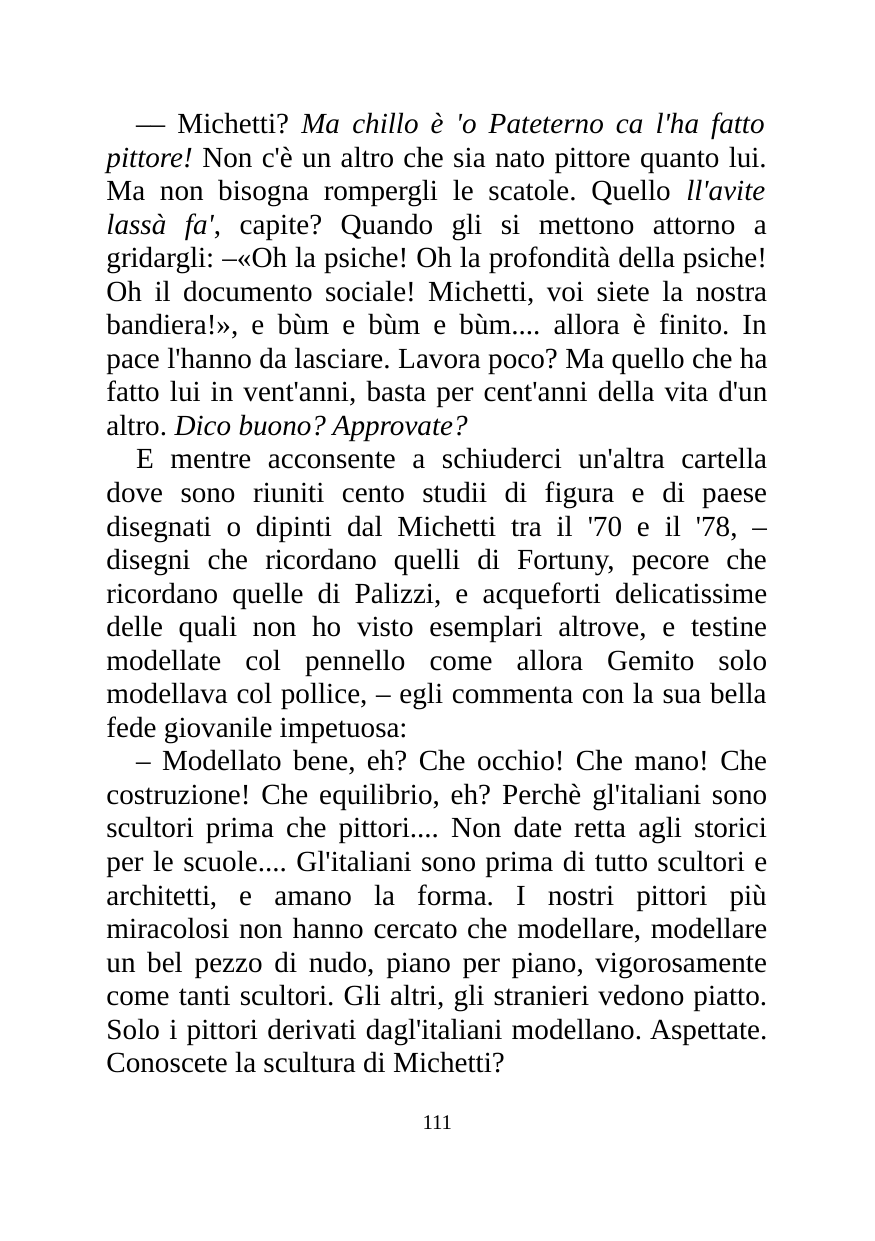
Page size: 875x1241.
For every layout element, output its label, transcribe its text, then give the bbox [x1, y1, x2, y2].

text –– Michetti? Ma chillo è 'o Pateterno ca l'ha fatto pittore! Non c'è un altro che sia nato pittore quanto lui. Ma non bisogna rompergli le scatole. Quello ll'avite lassà fa', capite? Quando gli si mettono attorno a gridargli: –«Oh la psiche! Oh la profondità della psiche! Oh il documento sociale! Michetti, voi siete la nostra bandiera!», e bùm e bùm e bùm.... allora è finito. In pace l'hanno da lasciare. Lavora poco? Ma quello che ha fatto lui in vent'anni, basta per cent'anni della vita d'un altro. Dico buono? Approvate? [106, 106, 768, 442]
text E mentre acconsente a schiuderci un'altra cartella dove sono riuniti cento studii di figura e di paese disegnati o dipinti dal Michetti tra il '70 e il '78, – disegni che ricordano quelli di Fortuny, pecore che ricordano quelle di Palizzi, e acqueforti delicatissime delle quali non ho visto esemplari altrove, e testine modellate col pennello come allora Gemito solo modellava col pollice, – egli commenta con la sua bella fede giovanile impetuosa: [106, 442, 768, 743]
text – Modellato bene, eh? Che occhio! Che mano! Che costruzione! Che equilibrio, eh? Perchè gl'italiani sono scultori prima che pittori.... Non date retta agli storici per le scuole.... Gl'italiani sono prima di tutto scultori e architetti, e amano la forma. I nostri pittori più miracolosi non hanno cercato che modellare, modellare un bel pezzo di nudo, piano per piano, vigorosamente come tanti scultori. Gli altri, gli stranieri vedono piatto. Solo i pittori derivati dagl'italiani modellano. Aspettate. Conoscete la scultura di Michetti? [106, 743, 768, 1079]
